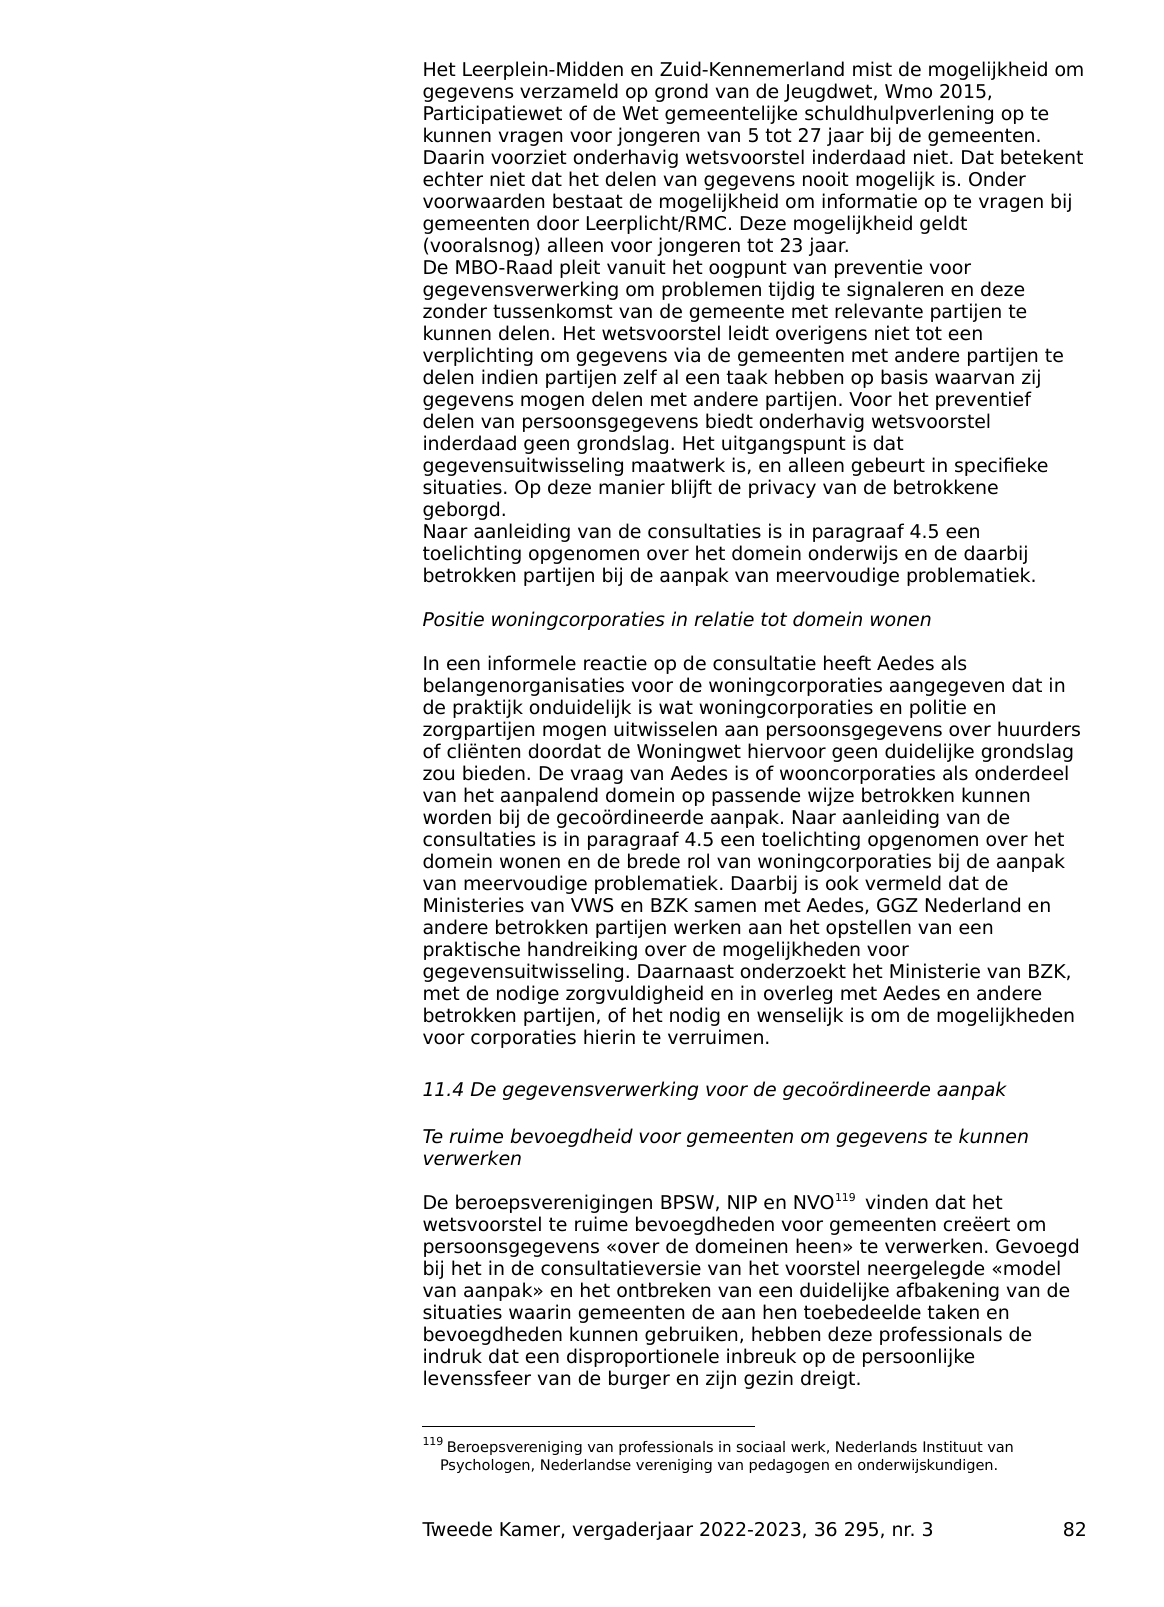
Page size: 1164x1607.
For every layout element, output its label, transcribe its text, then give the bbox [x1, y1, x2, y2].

subtitle 11.4 De gegevensverwerking voor de gecoördineerde aanpak [422, 1078, 1087, 1101]
subtitle Te ruime bevoegdheid voor gemeenten om gegevens te kunnen verwerken [422, 1126, 1087, 1169]
text De beroepsverenigingen BPSW, NIP en NVO vinden dat het wetsvoorstel te ruime bevoegdheden voor gemeenten creëert om persoonsgegevens «over de domeinen heen» te verwerken. Gevoegd bij het in de consultatieversie van het voorstel neergelegde «model van aanpak» en het ontbreken van een duidelijke afbakening van de situaties waarin gemeenten de aan hen toebedeelde taken en bevoegdheden kunnen gebruiken, hebben deze professionals de indruk dat een disproportionele inbreuk op de persoonlijke levenssfeer van de burger en zijn gezin dreigt. [422, 1192, 1087, 1389]
text Beroepsvereniging van professionals in sociaal werk, Nederlands Instituut van Psychologen, Nederlandse vereniging van pedagogen en onderwijskundigen. [422, 1435, 1087, 1474]
text In een informele reactie op de consultatie heeft Aedes als belangenorganisaties voor de woningcorporaties aangegeven dat in de praktijk onduidelijk is wat woningcorporaties en politie en zorgpartijen mogen uitwisselen aan persoonsgegevens over huurders of cliënten doordat de Woningwet hiervoor geen duidelijke grondslag zou bieden. De vraag van Aedes is of wooncorporaties als onderdeel van het aanpalend domein op passende wijze betrokken kunnen worden bij de gecoördineerde aanpak. Naar aanleiding van de consultaties is in paragraaf 4.5 een toelichting opgenomen over het domein wonen en de brede rol van woningcorporaties bij de aanpak van meervoudige problematiek. Daarbij is ook vermeld dat de Ministeries van VWS en BZK samen met Aedes, GGZ Nederland en andere betrokken partijen werken aan het opstellen van een praktische handreiking over de mogelijkheden voor gegevensuitwisseling. Daarnaast onderzoekt het Ministerie van BZK, met de nodige zorgvuldigheid en in overleg met Aedes en andere betrokken partijen, of het nodig en wenselijk is om de mogelijkheden voor corporaties hierin te verruimen. [422, 653, 1087, 1048]
text De MBO-Raad pleit vanuit het oogpunt van preventie voor gegevensverwerking om problemen tijdig te signaleren en deze zonder tussenkomst van de gemeente met relevante partijen te kunnen delen. Het wetsvoorstel leidt overigens niet tot een verplichting om gegevens via de gemeenten met andere partijen te delen indien partijen zelf al een taak hebben op basis waarvan zij gegevens mogen delen met andere partijen. Voor het preventief delen van persoonsgegevens biedt onderhavig wetsvoorstel inderdaad geen grondslag. Het uitgangspunt is dat gegevensuitwisseling maatwerk is, en alleen gebeurt in specifieke situaties. Op deze manier blijft de privacy van de betrokkene geborgd. [422, 257, 1087, 521]
text Het Leerplein-Midden en Zuid-Kennemerland mist de mogelijkheid om gegevens verzameld op grond van de Jeugdwet, Wmo 2015, Participatiewet of de Wet gemeentelijke schuldhulpverlening op te kunnen vragen voor jongeren van 5 tot 27 jaar bij de gemeenten. Daarin voorziet onderhavig wetsvoorstel inderdaad niet. Dat betekent echter niet dat het delen van gegevens nooit mogelijk is. Onder voorwaarden bestaat de mogelijkheid om informatie op te vragen bij gemeenten door Leerplicht/RMC. Deze mogelijkheid geldt (vooralsnog) alleen voor jongeren tot 23 jaar. [422, 59, 1087, 257]
text Naar aanleiding van de consultaties is in paragraaf 4.5 een toelichting opgenomen over het domein onderwijs en de daarbij betrokken partijen bij de aanpak van meervoudige problematiek. [422, 521, 1087, 587]
subtitle Positie woningcorporaties in relatie tot domein wonen [422, 609, 1087, 631]
